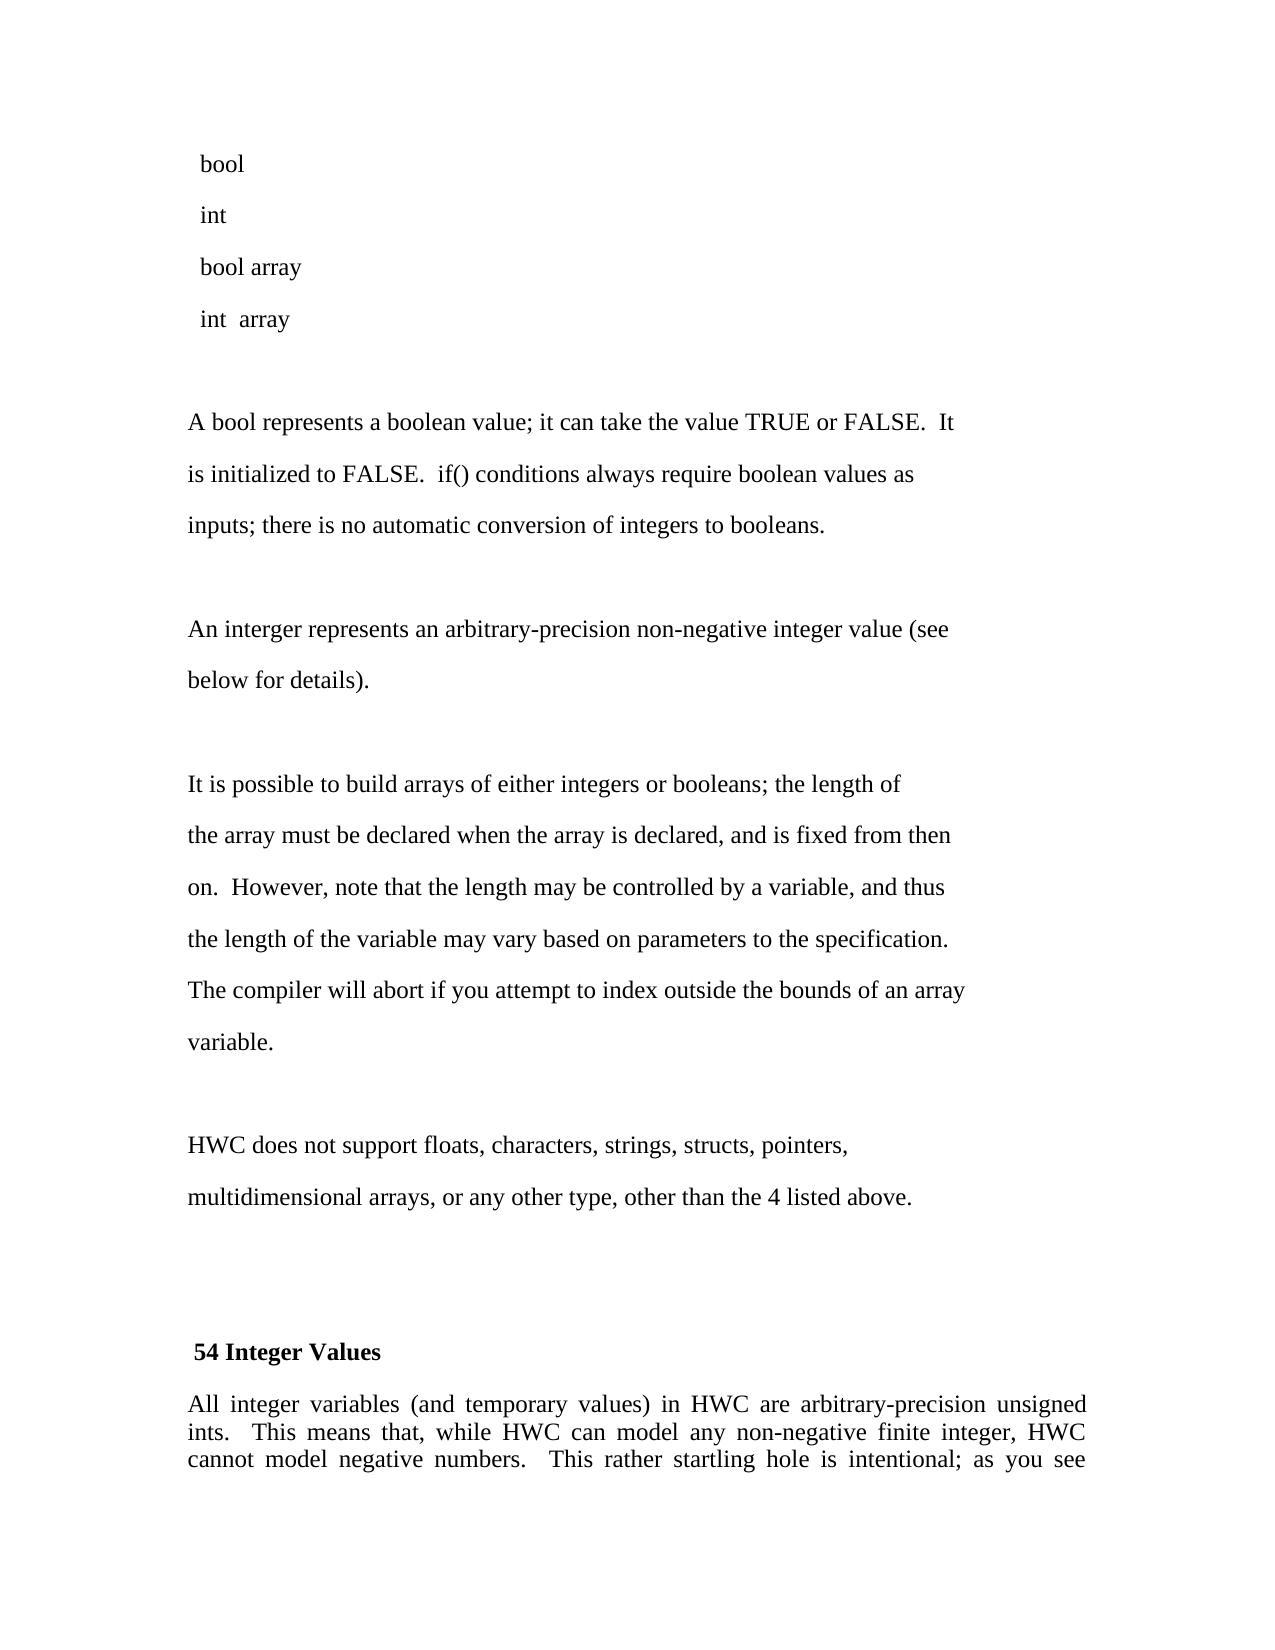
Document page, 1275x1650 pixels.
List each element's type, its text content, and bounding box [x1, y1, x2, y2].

text inputs; there is no automatic conversion of integers to booleans. [187, 512, 1087, 539]
text A bool represents a boolean value; it can take the value TRUE or FALSE. It [187, 408, 1087, 436]
text is initialized to FALSE. if() conditions always require boolean values as [187, 460, 1087, 488]
text on. However, note that the length may be controlled by a variable, and thus [187, 873, 1087, 901]
list Integer Values [187, 1338, 1087, 1366]
text The compiler will abort if you attempt to index outside the bounds of an array [187, 977, 1087, 1004]
text int array [187, 305, 1087, 333]
text All integer variables (and temporary values) in HWC are arbitrary-precision unsigned ints. This means that, while HWC can model any non-negative finite integer, HWC cannot model negative numbers. This rather startling hole is intentional; as you see [187, 1390, 1087, 1473]
text bool array [187, 253, 1087, 281]
text bool [187, 150, 1087, 178]
text the length of the variable may vary based on parameters to the specification. [187, 925, 1087, 953]
text An interger represents an arbitrary-precision non-negative integer value (see [187, 615, 1087, 643]
text HWC does not support floats, characters, strings, structs, pointers, [187, 1132, 1087, 1159]
text the array must be declared when the array is declared, and is fixed from then [187, 822, 1087, 849]
text It is possible to build arrays of either integers or booleans; the length of [187, 770, 1087, 798]
text variable. [187, 1028, 1087, 1056]
text multidimensional arrays, or any other type, other than the 4 listed above. [187, 1183, 1087, 1211]
text int [187, 202, 1087, 229]
text below for details). [187, 667, 1087, 694]
